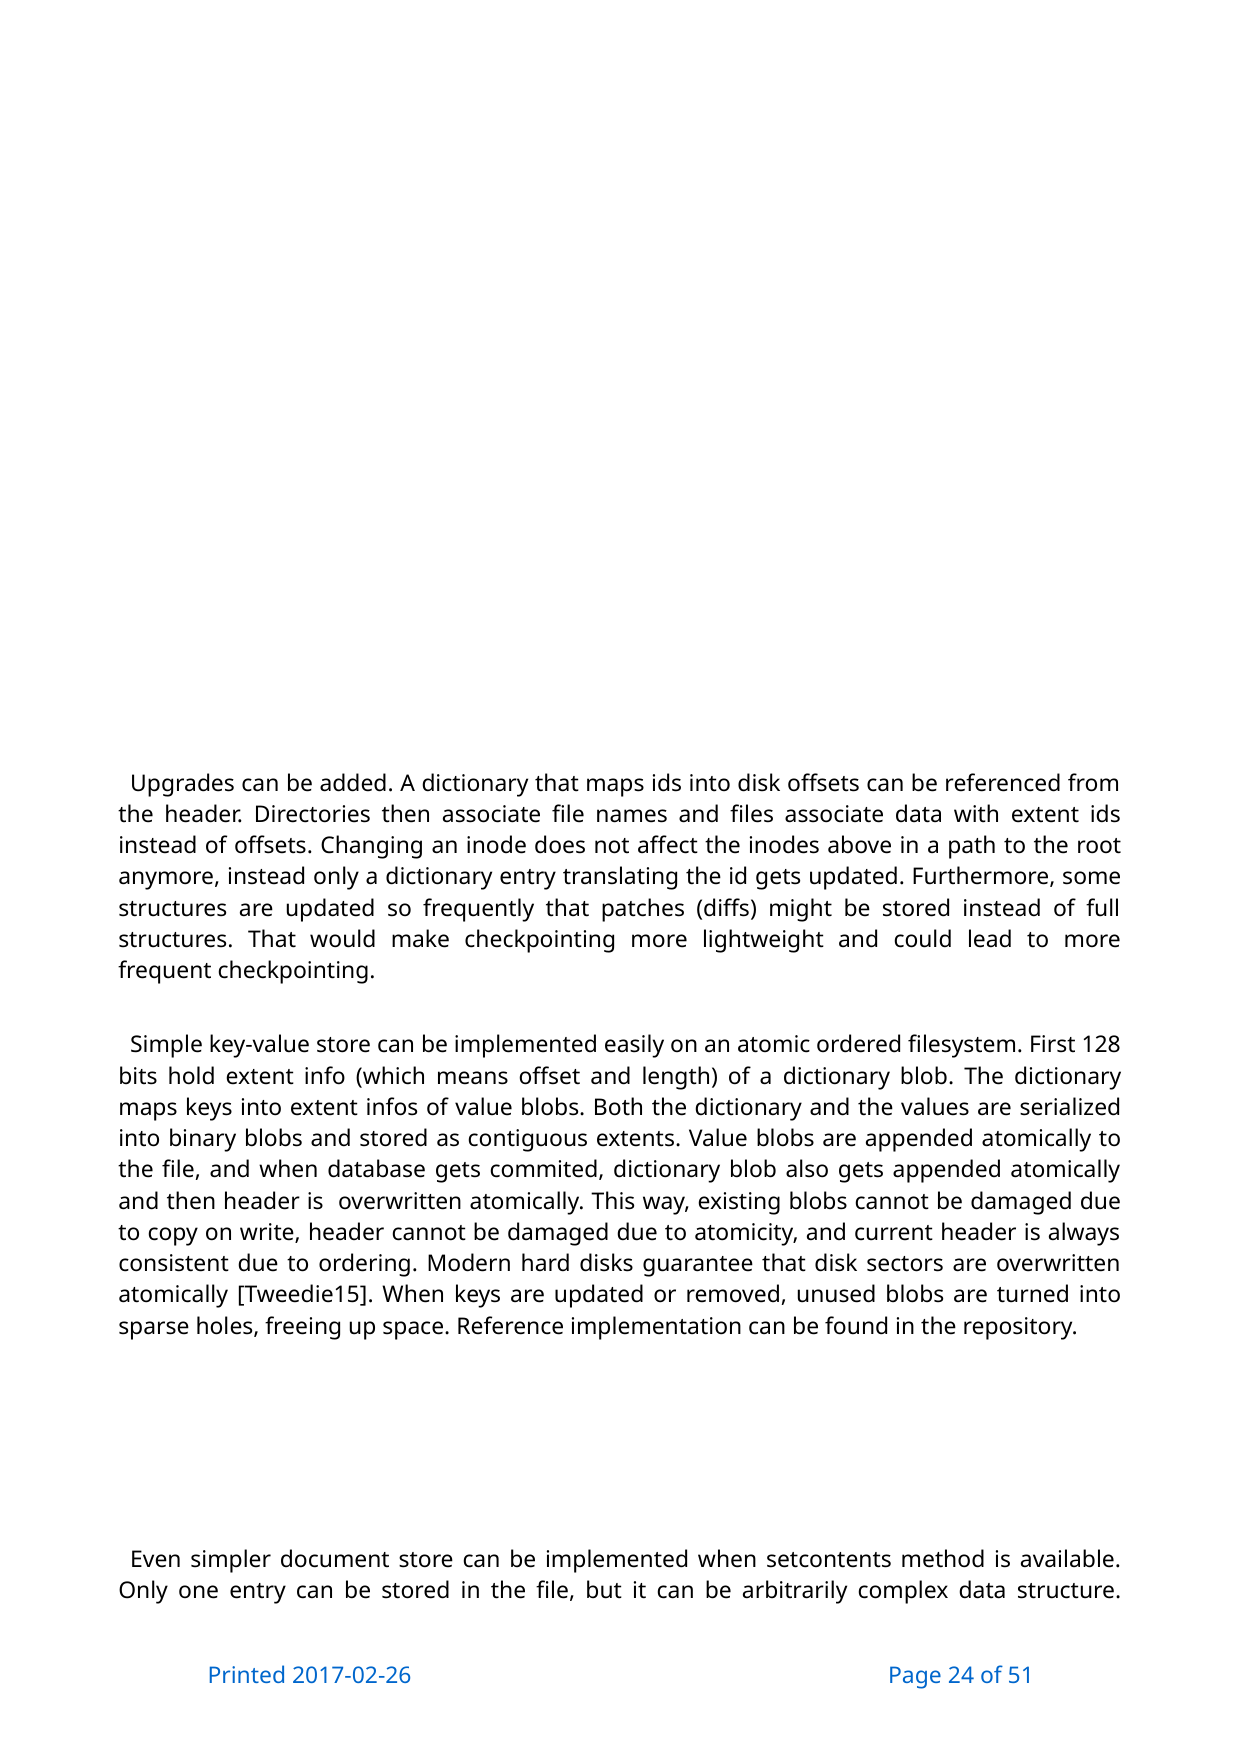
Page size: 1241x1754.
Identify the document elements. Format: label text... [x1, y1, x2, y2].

text Upgrades can be added. A dictionary that maps ids into disk offsets can be referenced from the header. Directories then associate file names and files associate data with extent ids instead of offsets. Changing an inode does not affect the inodes above in a path to the root anymore, instead only a dictionary entry translating the id gets updated. Furthermore, some structures are updated so frequently that patches (diffs) might be stored instead of full structures. That would make checkpointing more lightweight and could lead to more frequent checkpointing. [118, 766, 1122, 985]
text Simple key-value store can be implemented easily on an atomic ordered filesystem. First 128 bits hold extent info (which means offset and length) of a dictionary blob. The dictionary maps keys into extent infos of value blobs. Both the dictionary and the values are serialized into binary blobs and stored as contiguous extents. Value blobs are appended atomically to the file, and when database gets commited, dictionary blob also gets appended atomically and then header is overwritten atomically. This way, existing blobs cannot be damaged due to copy on write, header cannot be damaged due to atomicity, and current header is always consistent due to ordering. Modern hard disks guarantee that disk sectors are overwritten atomically [Tweedie15]. When keys are updated or removed, unused blobs are turned into sparse holes, freeing up space. Reference implementation can be found in the repository. [118, 1028, 1122, 1341]
text Even simpler document store can be implemented when setcontents method is available. Only one entry can be stored in the file, but it can be arbitrarily complex data structure. [118, 1543, 1122, 1605]
